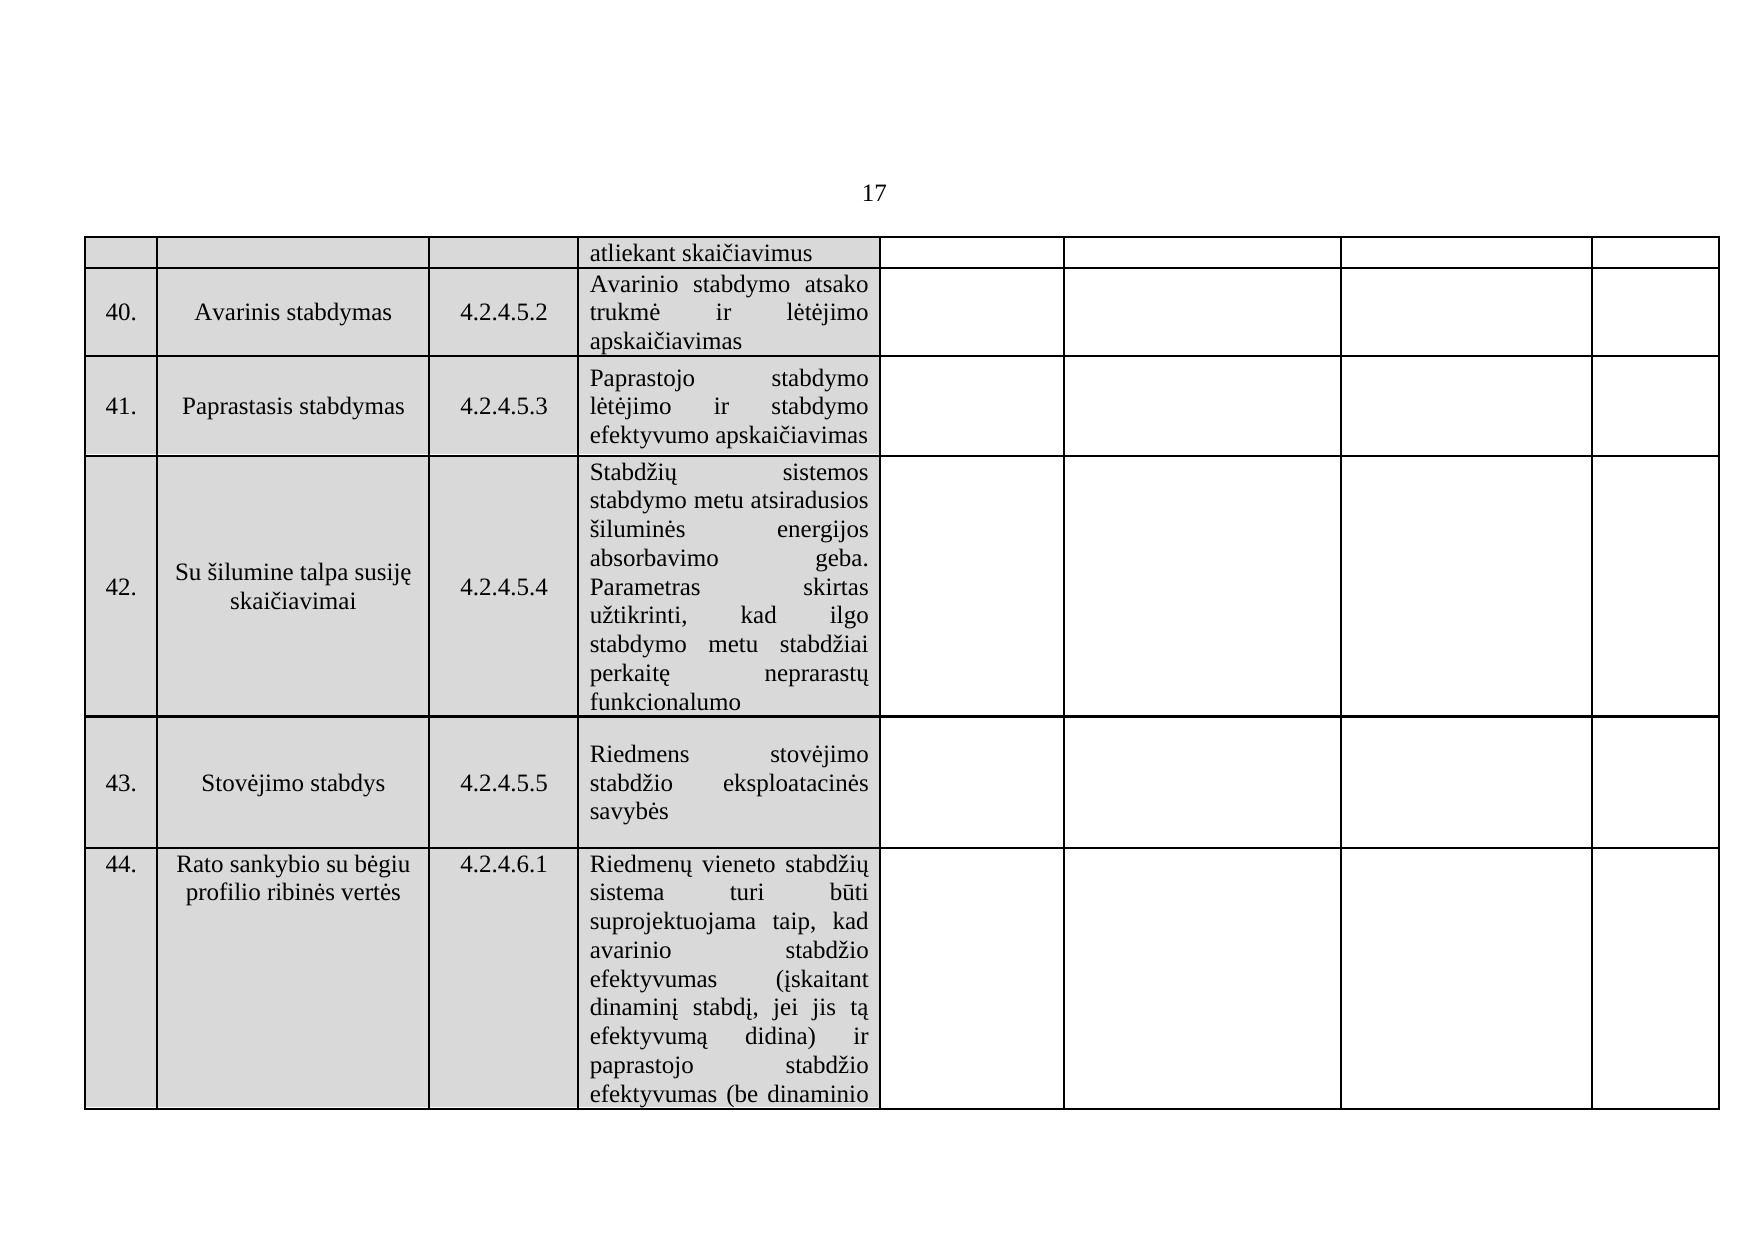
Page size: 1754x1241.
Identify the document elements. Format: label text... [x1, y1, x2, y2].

table_cell [881, 457, 1063, 715]
table_cell 41. [86, 357, 156, 454]
table_cell 4.2.4.5.2 [430, 269, 577, 355]
table_cell Avarinio stabdymo atsako trukmė ir lėtėjimo apskaičiavimas [579, 269, 879, 355]
table_cell [881, 269, 1063, 355]
table_cell [1342, 269, 1591, 355]
table_cell [1593, 357, 1718, 454]
table_cell 43. [86, 718, 156, 847]
table_cell [1065, 457, 1340, 715]
table_cell [1342, 849, 1591, 1107]
table_cell [430, 238, 577, 267]
table_cell 4.2.4.6.1 [430, 849, 577, 1107]
table_cell [158, 238, 428, 267]
table_cell 4.2.4.5.4 [430, 457, 577, 715]
table_cell [1065, 238, 1340, 267]
table_cell Stovėjimo stabdys [158, 718, 428, 847]
table_cell [86, 238, 156, 267]
table_cell [881, 849, 1063, 1107]
table_cell atliekant skaičiavimus [579, 238, 879, 267]
table_cell [1342, 457, 1591, 715]
table_cell [1065, 269, 1340, 355]
table_cell [1065, 718, 1340, 847]
table_cell 4.2.4.5.5 [430, 718, 577, 847]
table_cell Paprastojo stabdymo lėtėjimo ir stabdymo efektyvumo apskaičiavimas [579, 357, 879, 454]
table_cell 44. [86, 849, 156, 1107]
table_cell Riedmens stovėjimo stabdžio eksploatacinės savybės [579, 718, 879, 847]
table_cell [1593, 457, 1718, 715]
table_cell Avarinis stabdymas [158, 269, 428, 355]
table_cell [1593, 849, 1718, 1107]
table_cell [1342, 718, 1591, 847]
table_cell Su šilumine talpa susiję skaičiavimai [158, 457, 428, 715]
table_cell [1593, 269, 1718, 355]
table_cell [1342, 357, 1591, 454]
table_cell 42. [86, 457, 156, 715]
table_cell Riedmenų vieneto stabdžių sistema turi būti suprojektuojama taip, kad avarinio stabdžio efektyvumas (įskaitant dinaminį stabdį, jei jis tą efektyvumą didina) ir paprastojo stabdžio efektyvumas (be dinaminio [579, 849, 879, 1107]
table_cell [1342, 238, 1591, 267]
table_cell 40. [86, 269, 156, 355]
table_cell [1593, 238, 1718, 267]
table_cell [881, 718, 1063, 847]
table_cell [1065, 849, 1340, 1107]
table_cell [1065, 357, 1340, 454]
table_cell [881, 238, 1063, 267]
table_cell [881, 357, 1063, 454]
table_cell Rato sankybio su bėgiu profilio ribinės vertės [158, 849, 428, 1107]
table_cell Paprastasis stabdymas [158, 357, 428, 454]
table_cell Stabdžių sistemos stabdymo metu atsiradusios šiluminės energijos absorbavimo geba. Parametras skirtas užtikrinti, kad ilgo stabdymo metu stabdžiai perkaitę neprarastų funkcionalumo [579, 457, 879, 715]
table_cell 4.2.4.5.3 [430, 357, 577, 454]
table_cell [1593, 718, 1718, 847]
